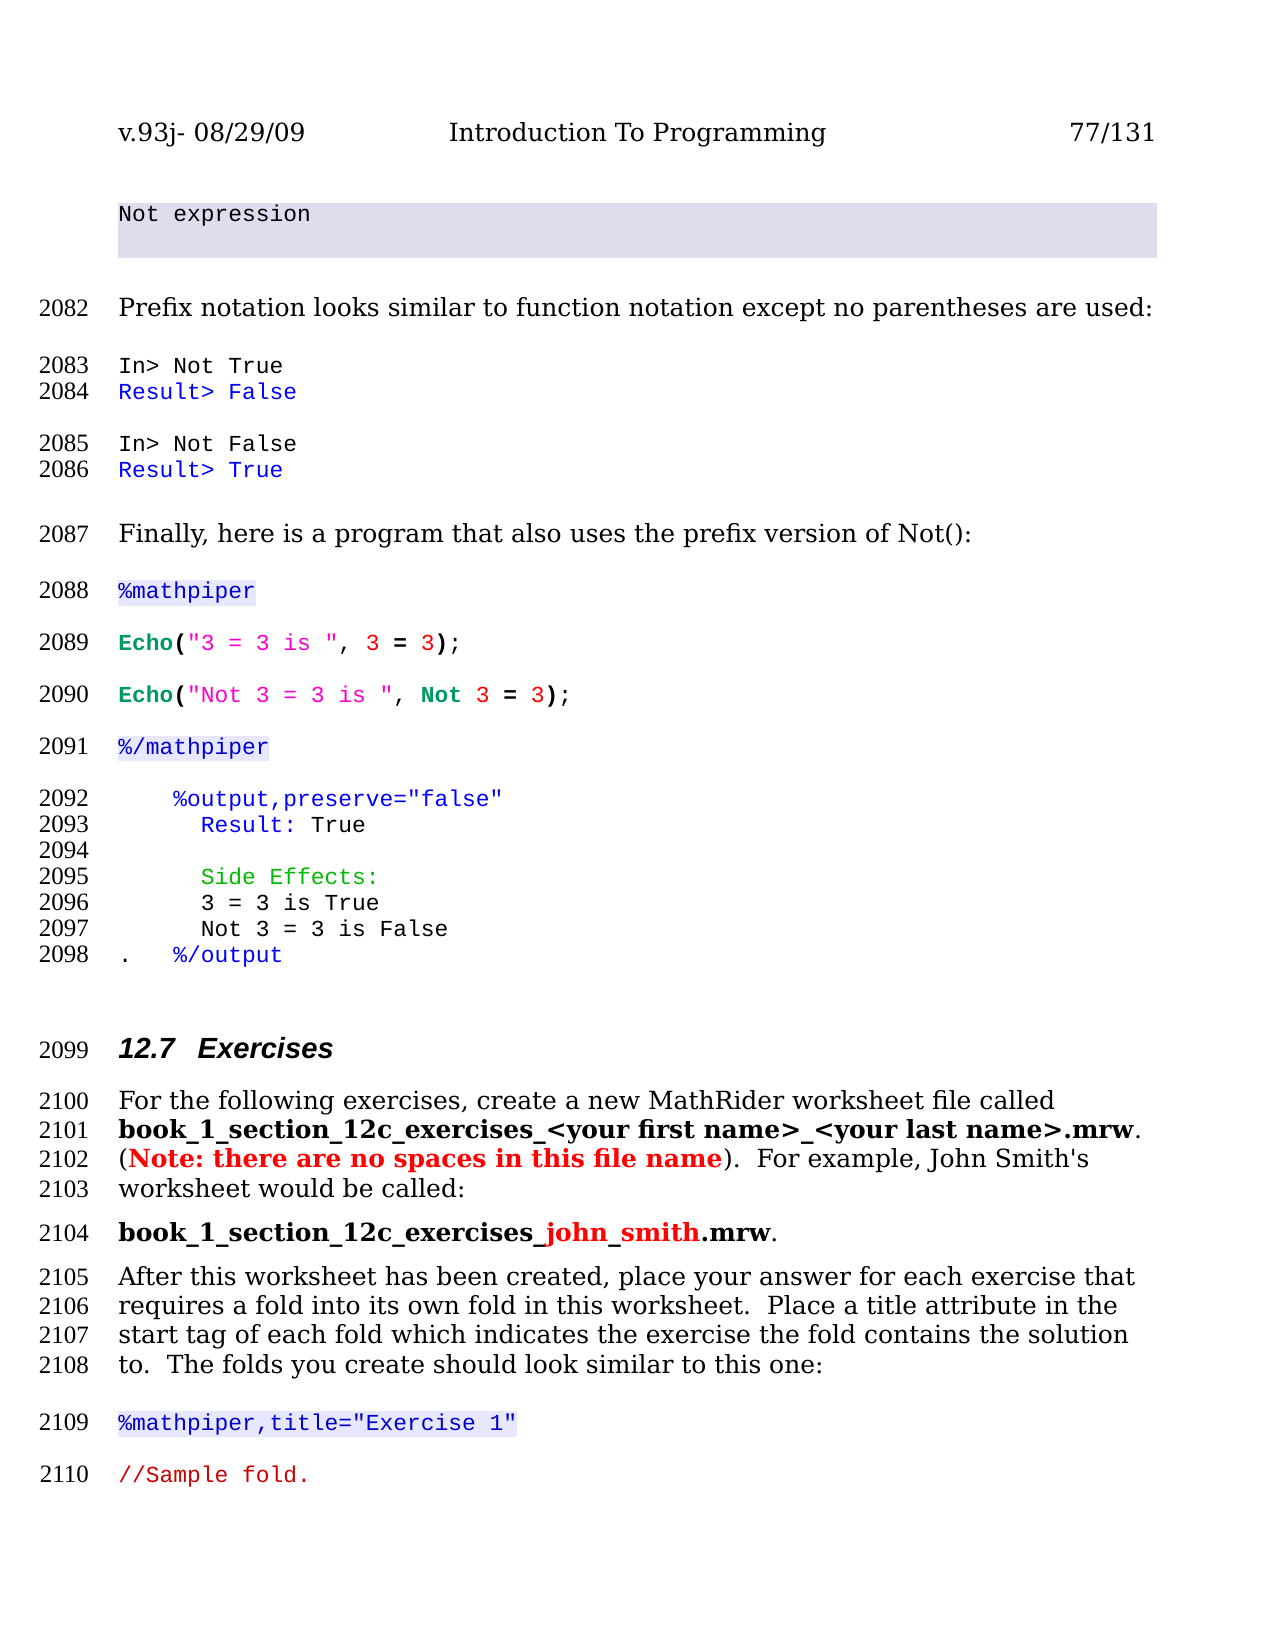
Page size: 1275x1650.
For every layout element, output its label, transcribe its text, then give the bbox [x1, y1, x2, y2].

text %output,preserve="false" [118, 787, 1157, 813]
text For the following exercises, create a new MathRider worksheet file called book_1_section_12c_exercises_<your first name>_<your last name>.mrw. (Note: there are no spaces in this file name). For example, John Smith's worksheet would be called: [118, 1086, 1157, 1203]
text Side Effects: [118, 865, 1157, 891]
text %mathpiper [118, 580, 1157, 606]
subtitle Exercises [118, 1031, 1157, 1065]
text Not 3 = 3 is False [118, 917, 1157, 943]
text Result: True [118, 813, 1157, 839]
text 3 = 3 is True [118, 891, 1157, 917]
text Finally, here is a program that also uses the prefix version of Not(): [118, 519, 1157, 548]
text In> Not True [118, 354, 1157, 380]
text Prefix notation looks similar to function notation except no parentheses are used: [118, 293, 1157, 322]
text Result> False [118, 380, 1157, 406]
text %mathpiper,title="Exercise 1" [118, 1411, 1157, 1437]
text book_1_section_12c_exercises_john_smith.mrw. [118, 1218, 1157, 1247]
text Echo("Not 3 = 3 is ", Not 3 = 3); [118, 684, 1157, 709]
text //Sample fold. [118, 1463, 1157, 1489]
text %/mathpiper [118, 736, 1157, 761]
text . %/output [118, 943, 1157, 969]
text Echo("3 = 3 is ", 3 = 3); [118, 632, 1157, 658]
text Result> True [118, 458, 1157, 484]
table_header Not expression [118, 203, 1157, 258]
text After this worksheet has been created, place your answer for each exercise that requires a fold into its own fold in this worksheet. Place a title attribute in the start tag of each fold which indicates the exercise the fold contains the solution to. The folds you create should look similar to this one: [118, 1262, 1157, 1379]
text In> Not False [118, 432, 1157, 458]
